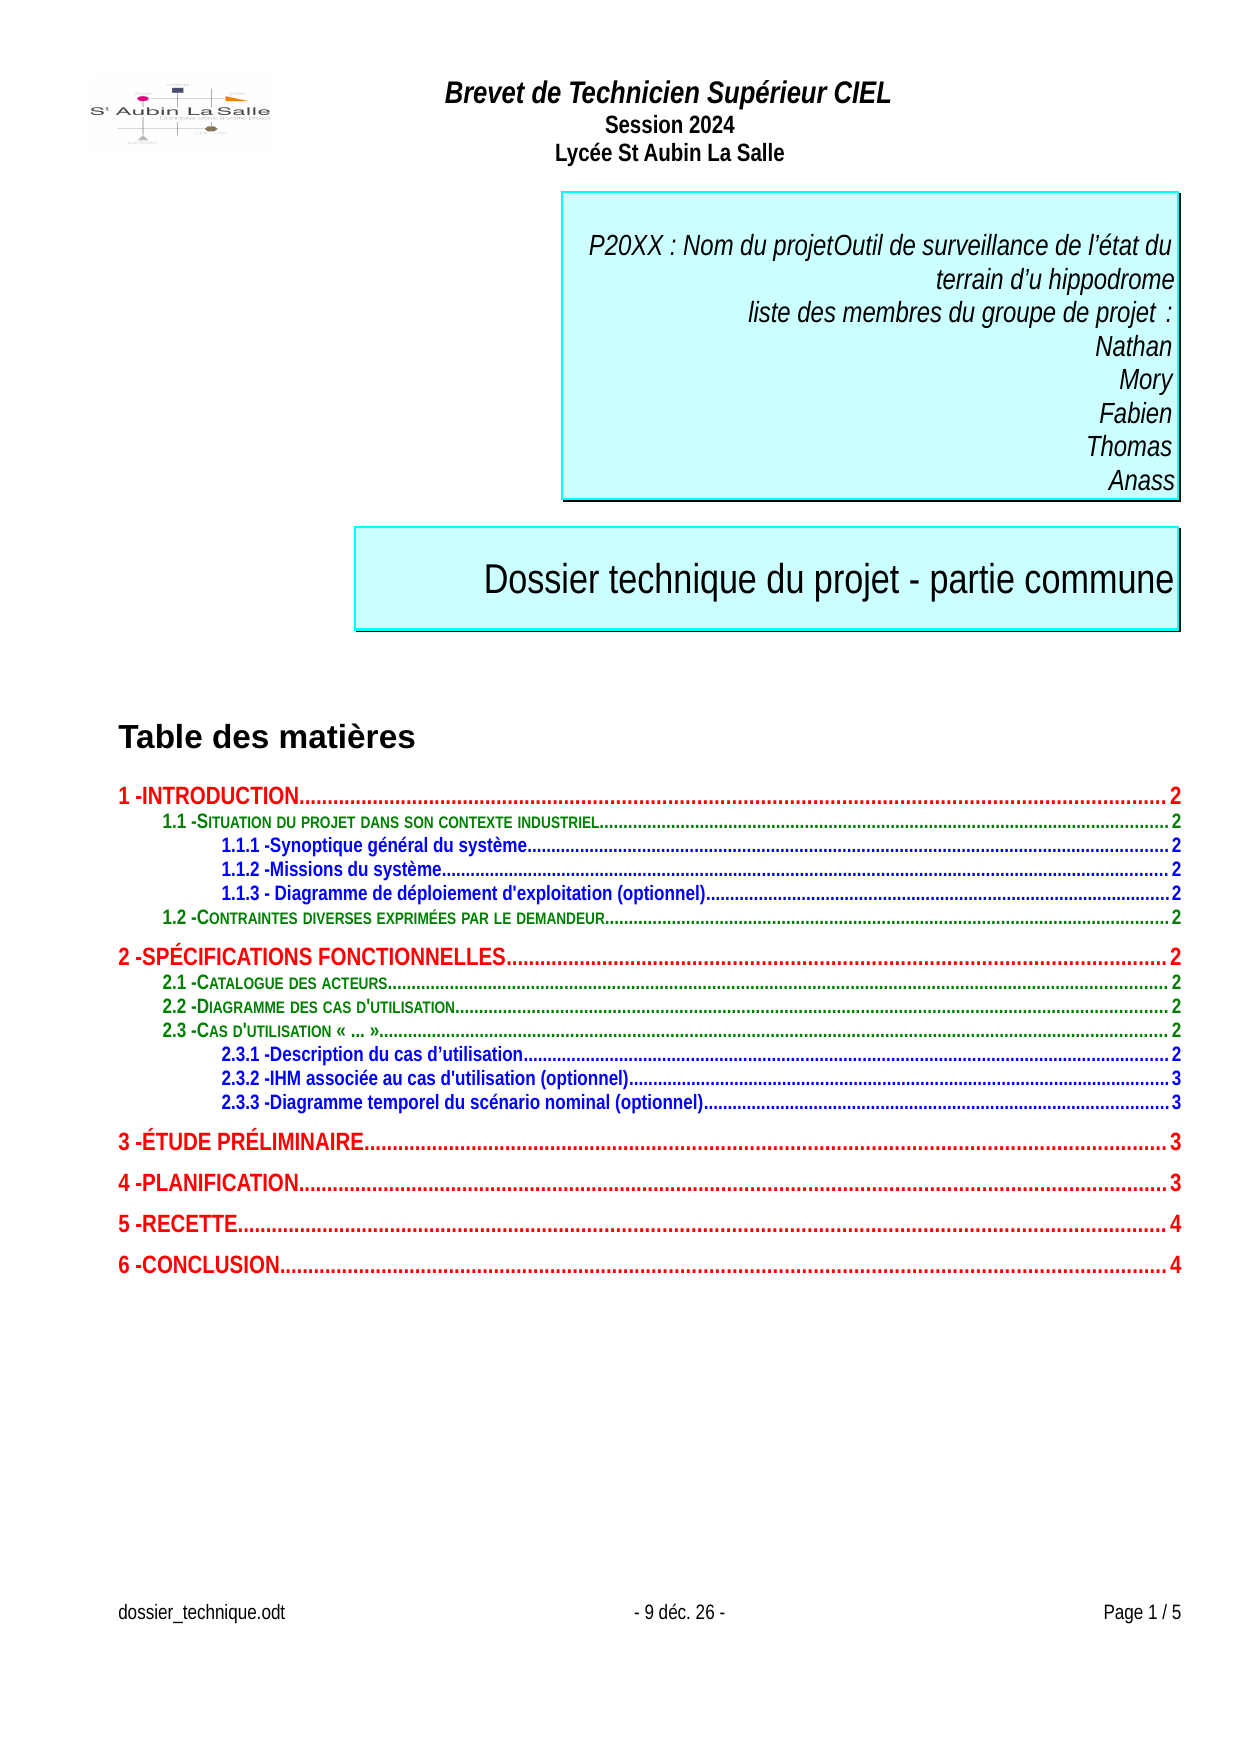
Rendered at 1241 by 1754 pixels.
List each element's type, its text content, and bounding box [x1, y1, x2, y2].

text 1.1 -Situation du projet dans son contexte industriel 2 [162, 809, 1181, 833]
text 3 -Étude préliminaire 3 [118, 1126, 1181, 1155]
text 2.3.1 -Description du cas d’utilisation 2 [221, 1042, 1181, 1066]
text 2.3.2 -IHM associée au cas d'utilisation (optionnel) 3 [221, 1066, 1181, 1090]
text 1 -Introduction 2 [118, 781, 1181, 809]
text 2 -Spécifications fonctionnelles 2 [118, 942, 1181, 970]
text Fabien [563, 392, 1177, 425]
text 5 -Recette 4 [118, 1209, 1181, 1237]
subtitle Table des matières [118, 717, 1181, 756]
text 2.3.3 -Diagramme temporel du scénario nominal (optionnel) 3 [221, 1090, 1181, 1114]
text Thomas [563, 425, 1177, 458]
text 4 -Planification 3 [118, 1168, 1181, 1196]
text Anass [563, 458, 1177, 498]
text 6 -Conclusion 4 [118, 1250, 1181, 1278]
text 2.3 -Cas d'utilisation « ... » 2 [162, 1018, 1181, 1042]
text P2024 : Outil de surveillance de l’état du terrain d’u hippodrome [563, 224, 1177, 291]
text 1.1.1 -Synoptique général du système 2 [221, 833, 1181, 857]
text 2.2 -Diagramme des cas d'utilisation 2 [162, 994, 1181, 1018]
text Nathan [563, 325, 1177, 358]
text Mory [563, 358, 1177, 392]
text liste des membres du groupe de projet : [563, 291, 1177, 325]
text 2.1 -Catalogue des acteurs 2 [162, 970, 1181, 994]
text 1.1.2 -Missions du système 2 [221, 857, 1181, 881]
text Dossier technique du projet - partie commune [356, 550, 1177, 598]
text 1.2 -Contraintes diverses exprimées par le demandeur 2 [162, 905, 1181, 929]
text 1.1.3 - Diagramme de déploiement d'exploitation (optionnel) 2 [221, 881, 1181, 905]
